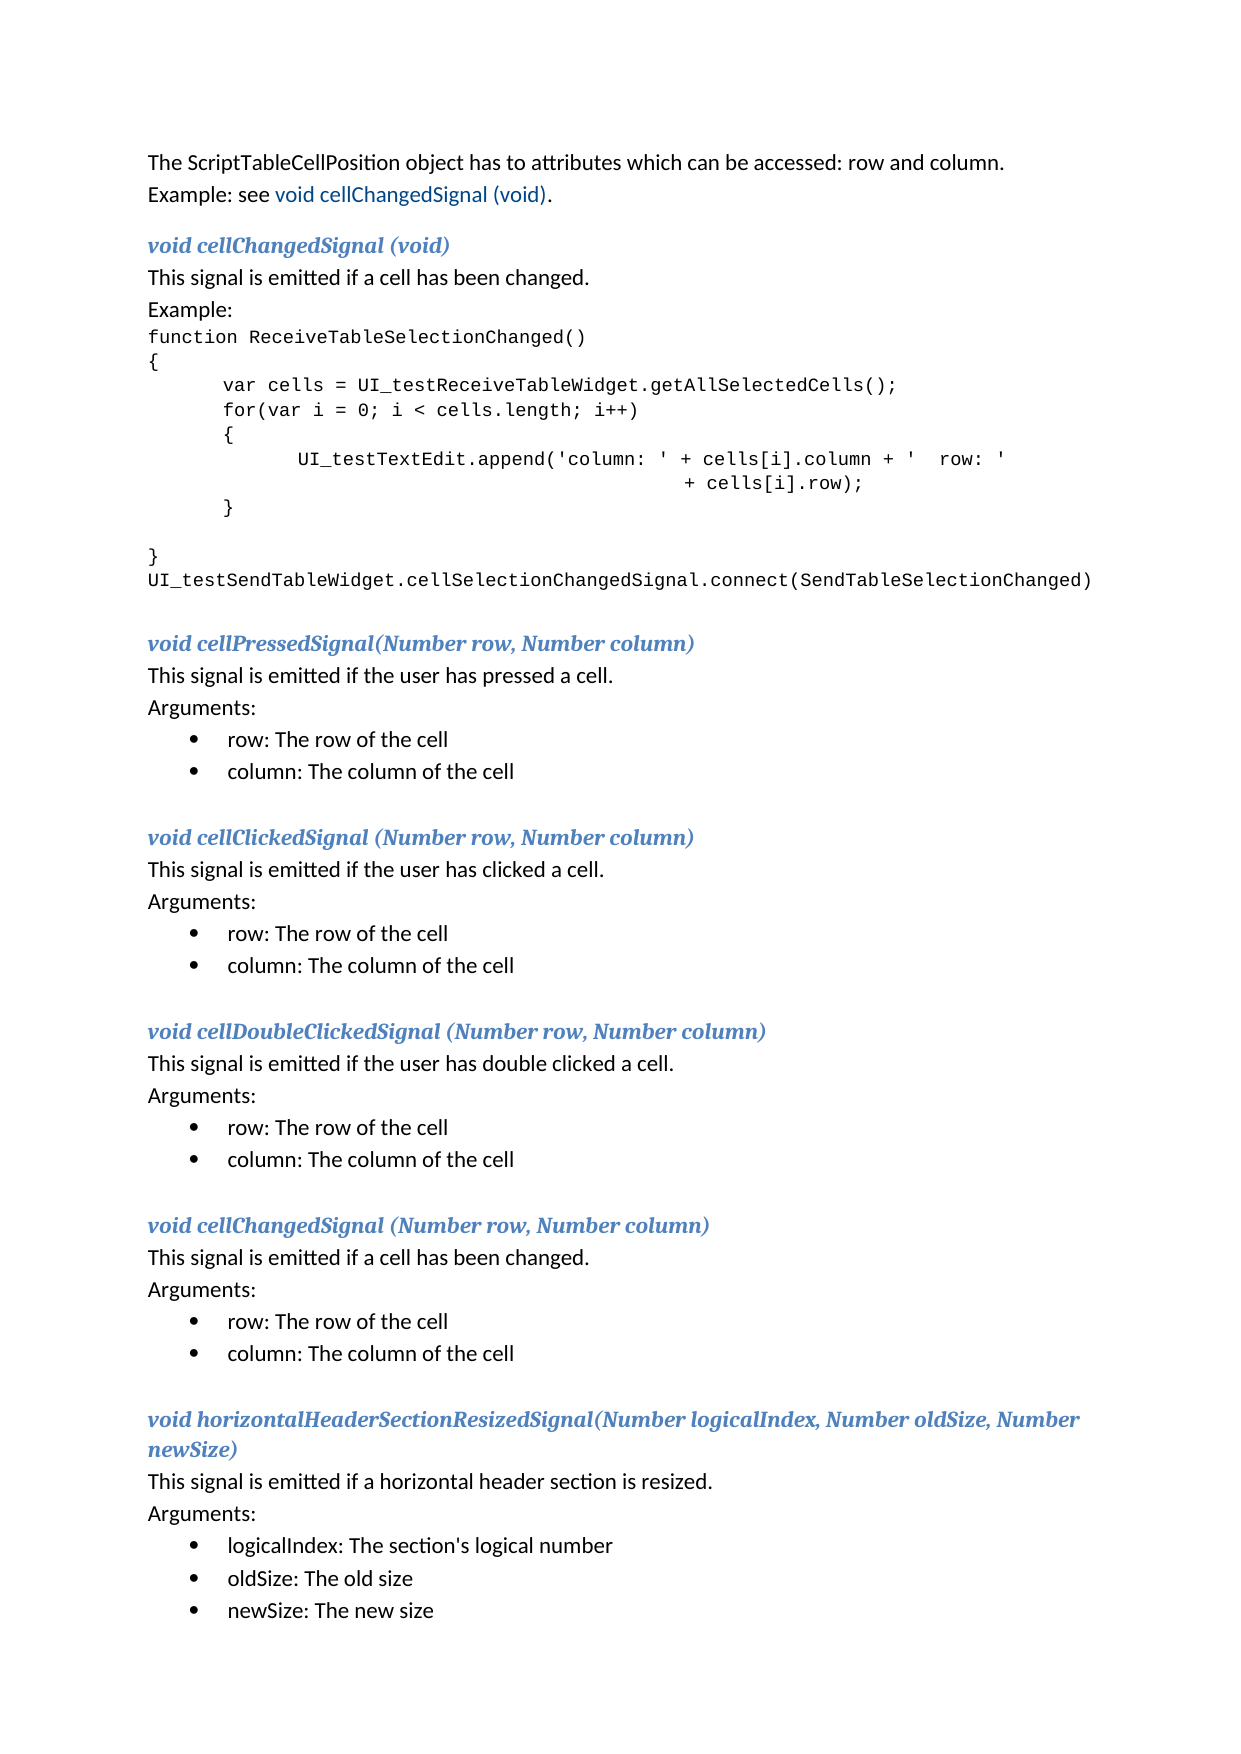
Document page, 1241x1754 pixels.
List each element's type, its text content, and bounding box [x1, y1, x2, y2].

text This signal is emitted if a horizontal header section is resized. [148, 1467, 1093, 1495]
text This signal is emitted if the user has pressed a cell. [148, 661, 1093, 689]
list row: The row of the cell [190, 919, 1093, 947]
list column: The column of the cell [190, 1146, 1093, 1173]
text Arguments: [148, 1275, 1093, 1303]
subtitle void cellChangedSignal (void) [148, 233, 1093, 259]
text Arguments: [148, 693, 1093, 721]
list row: The row of the cell [190, 1113, 1093, 1141]
text { [148, 352, 1093, 373]
text } [148, 547, 1093, 568]
list row: The row of the cell [190, 725, 1093, 753]
subtitle void cellChangedSignal (Number row, Number column) [148, 1213, 1093, 1239]
text } [148, 498, 1093, 519]
text The ScriptTableCellPosition object has to attributes which can be accessed: row and column. [148, 148, 1093, 176]
text This signal is emitted if a cell has been changed. [148, 1243, 1093, 1271]
text Arguments: [148, 1081, 1093, 1109]
text Example: [148, 295, 1093, 323]
subtitle void cellDoubleClickedSignal (Number row, Number column) [148, 1019, 1093, 1045]
subtitle void cellPressedSignal(Number row, Number column) [148, 631, 1093, 657]
text UI_testTextEdit.append('column: ' + cells[i].column + ' row: ' + cells[i].row); [148, 449, 1093, 495]
text for(var i = 0; i < cells.length; i++) [148, 401, 1093, 422]
list row: The row of the cell [190, 1307, 1093, 1335]
text { [148, 425, 1093, 446]
subtitle void cellClickedSignal (Number row, Number column) [148, 825, 1093, 851]
text Arguments: [148, 887, 1093, 915]
subtitle void horizontalHeaderSectionResizedSignal(Number logicalIndex, Number oldSize, Number newSize) [148, 1407, 1093, 1463]
text Example: see void cellChangedSignal (void). [148, 180, 1093, 208]
text function ReceiveTableSelectionChanged() [148, 327, 1093, 349]
text UI_testSendTableWidget.cellSelectionChangedSignal.connect(SendTableSelectionChanged) [148, 571, 1093, 592]
list oldSize: The old size [190, 1564, 1093, 1592]
list column: The column of the cell [190, 951, 1093, 979]
list newSize: The new size [190, 1596, 1093, 1624]
list column: The column of the cell [190, 757, 1093, 785]
list column: The column of the cell [190, 1339, 1093, 1368]
list logicalIndex: The section's logical number [190, 1532, 1093, 1560]
text This signal is emitted if the user has double clicked a cell. [148, 1049, 1093, 1077]
text This signal is emitted if a cell has been changed. [148, 263, 1093, 291]
text var cells = UI_testReceiveTableWidget.getAllSelectedCells(); [148, 376, 1093, 397]
text Arguments: [148, 1499, 1093, 1527]
text This signal is emitted if the user has clicked a cell. [148, 855, 1093, 883]
